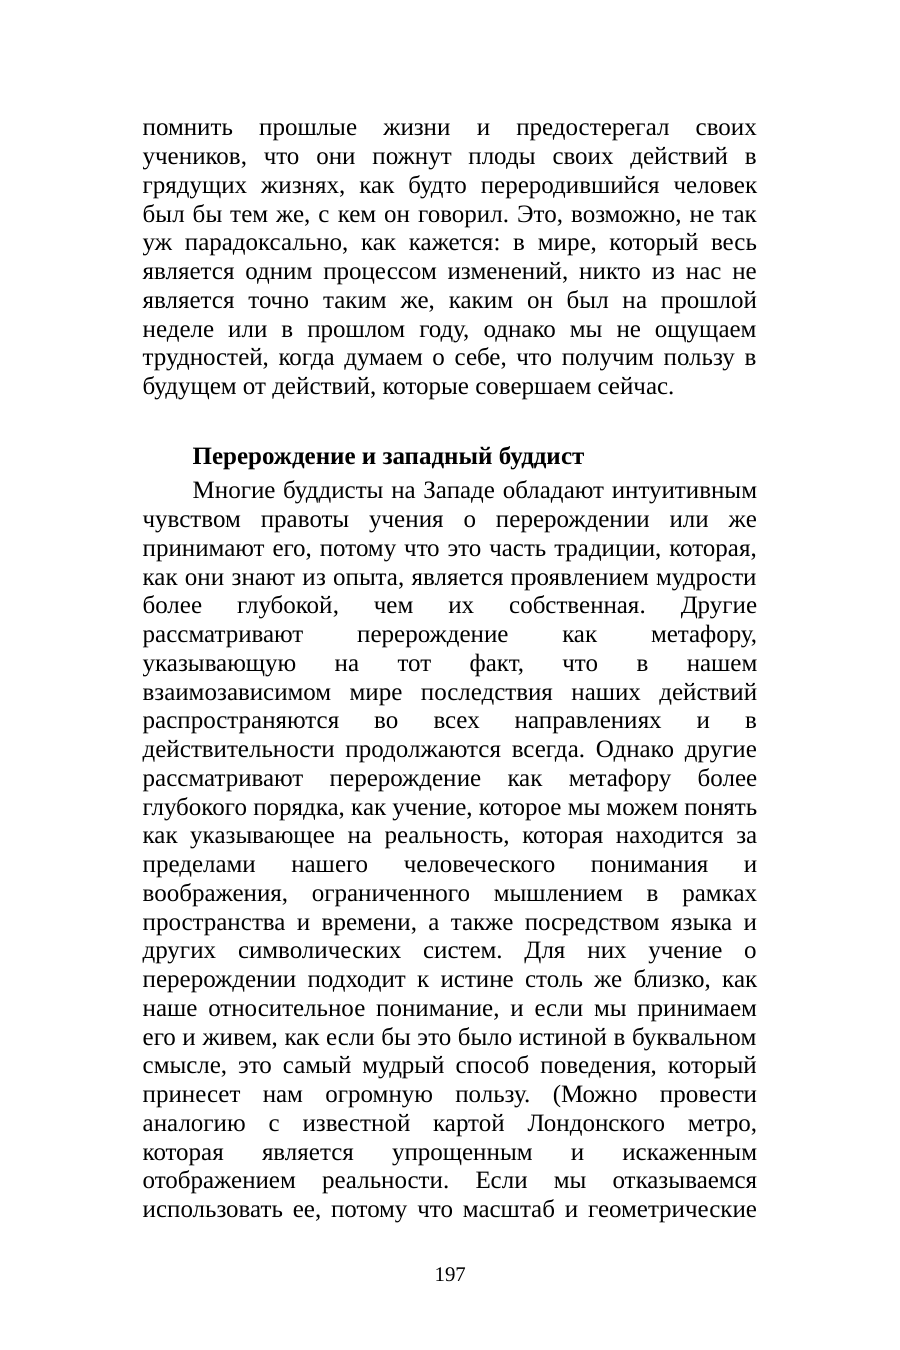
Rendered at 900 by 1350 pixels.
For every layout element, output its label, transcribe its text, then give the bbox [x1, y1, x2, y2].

text помнить прошлые жизни и предостерегал своих учеников, что они пожнут плоды своих действий в грядущих жизнях, как будто переродившийся человек был бы тем же, с кем он говорил. Это, возможно, не так уж парадоксально, как кажется: в мире, который весь является одним процессом изменений, никто из нас не является точно таким же, каким он был на прошлой неделе или в прошлом году, однако мы не ощущаем трудностей, когда думаем о себе, что получим пользу в будущем от действий, которые совершаем сейчас. [142, 112, 757, 400]
subtitle Перерождение и западный буддист [142, 441, 757, 469]
text Многие буддисты на Западе обладают интуитивным чувством правоты учения о перерождении или же принимают его, потому что это часть традиции, которая, как они знают из опыта, является проявлением мудрости более глубокой, чем их собственная. Другие рассматривают перерождение как метафору, указывающую на тот факт, что в нашем взаимозависимом мире последствия наших действий распространяются во всех направлениях и в действительности продолжаются всегда. Однако другие рассматривают перерождение как метафору более глубокого порядка, как учение, которое мы можем понять как указывающее на реальность, которая находится за пределами нашего человеческого понимания и воображения, ограниченного мышлением в рамках пространства и времени, а также посредством языка и других символических систем. Для них учение о перерождении подходит к истине столь же близко, как наше относительное понимание, и если мы принимаем его и живем, как если бы это было истиной в буквальном смысле, это самый мудрый способ поведения, который принесет нам огромную пользу. (Можно провести аналогию с известной картой Лондонского метро, которая является упрощенным и искаженным отображением реальности. Если мы отказываемся использовать ее, потому что масштаб и геометрические [142, 476, 757, 1223]
